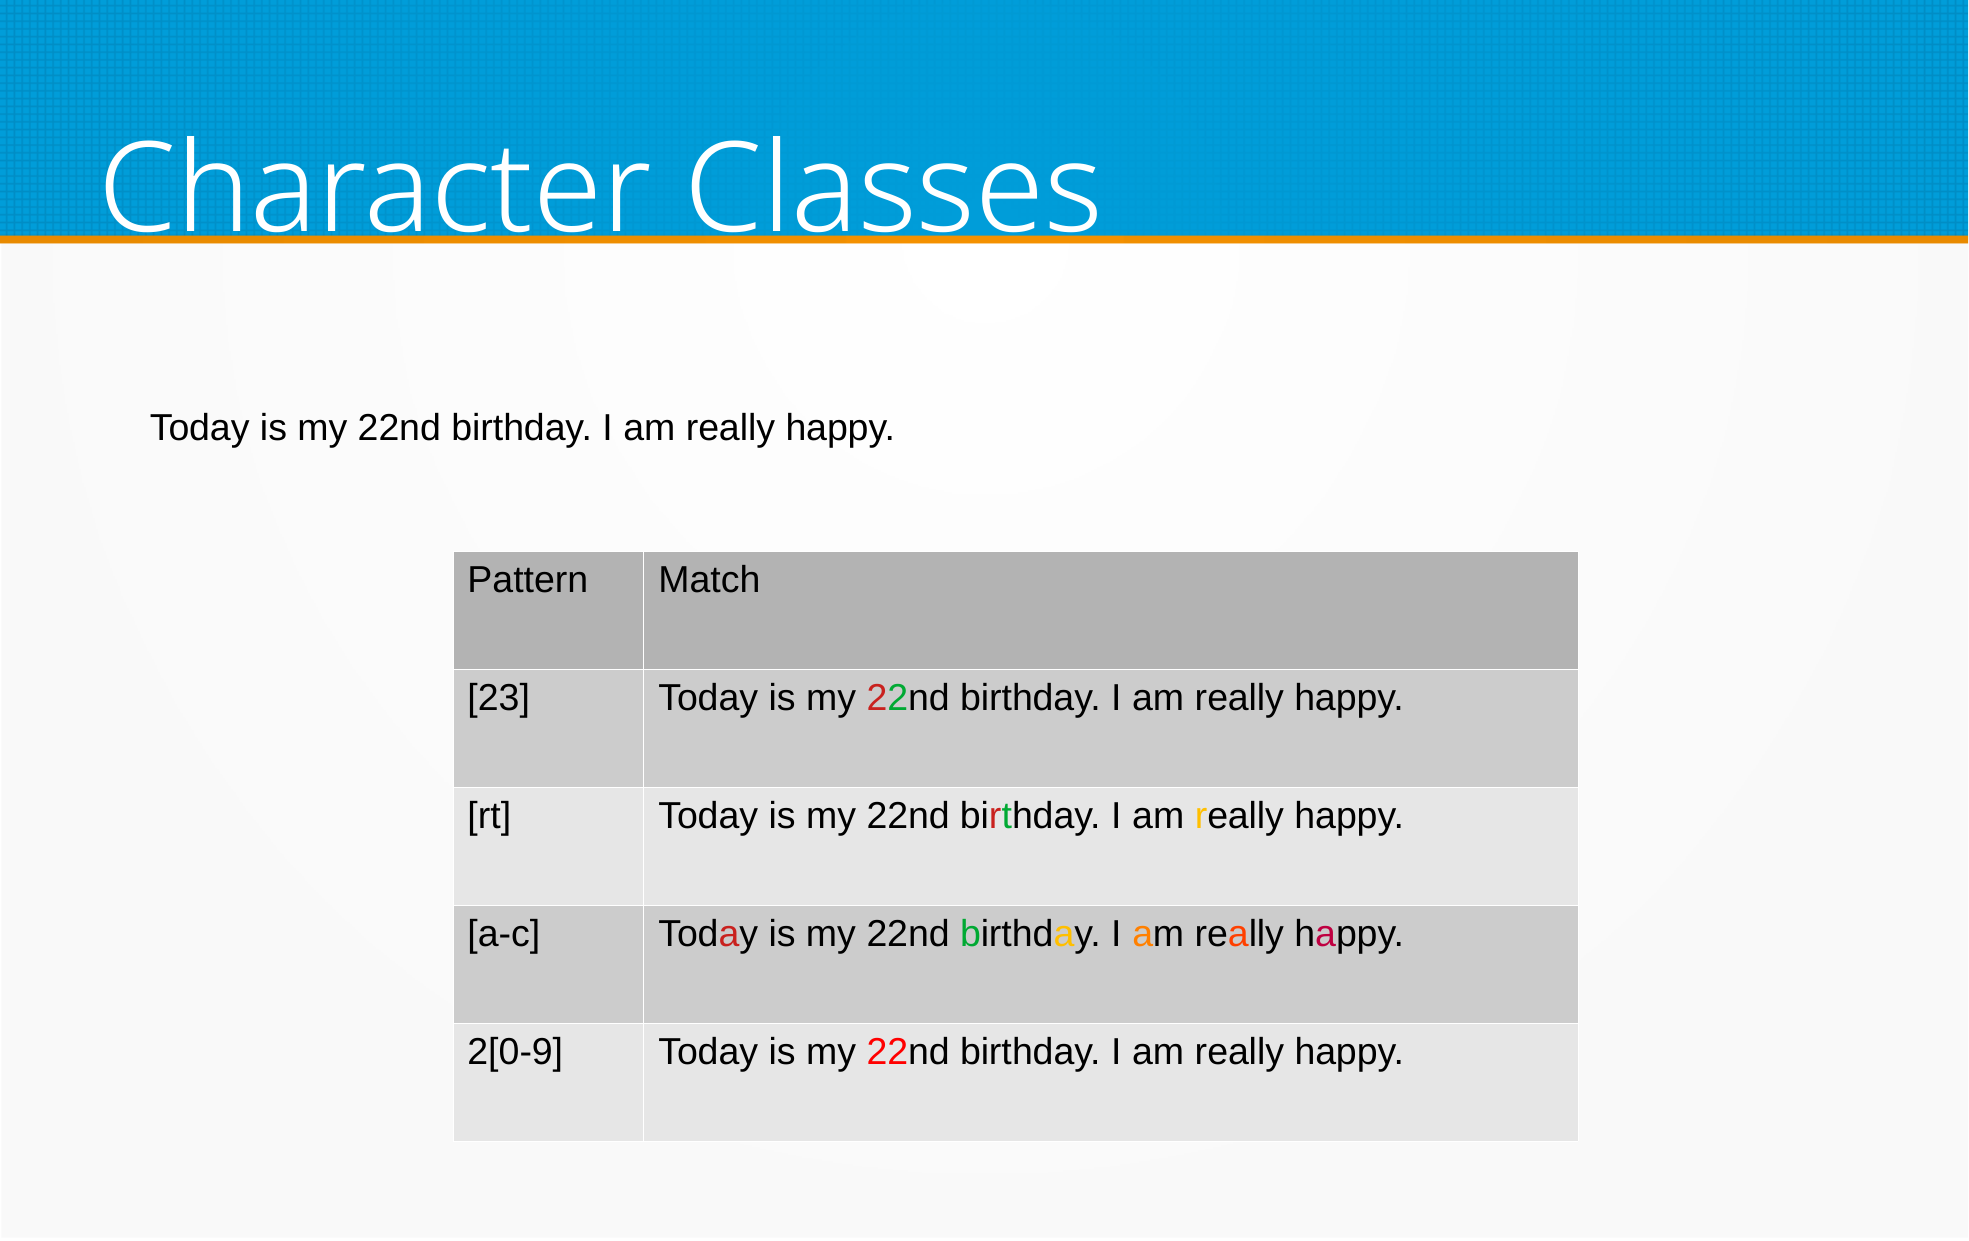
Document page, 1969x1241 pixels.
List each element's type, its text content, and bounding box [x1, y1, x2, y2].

table_cell [23] [454, 670, 643, 787]
table_cell Today is my 22nd birthday. I am really happy. [644, 1024, 1578, 1141]
table_cell 2[0-9] [454, 1024, 643, 1141]
table_cell [rt] [454, 788, 643, 905]
table_cell [a-c] [454, 906, 643, 1023]
table_cell Today is my 22nd birthday. I am really happy. [644, 670, 1578, 787]
table_header Pattern [454, 552, 643, 669]
table_header Match [644, 552, 1578, 669]
table_cell Today is my 22nd birthday. I am really happy. [644, 906, 1578, 1023]
table_cell Today is my 22nd birthday. I am really happy. [644, 788, 1578, 905]
picture [0, 236, 1969, 1241]
title Character Classes [98, 49, 1870, 257]
text_box Today is my 22nd birthday. I am really happy. [135, 315, 961, 498]
